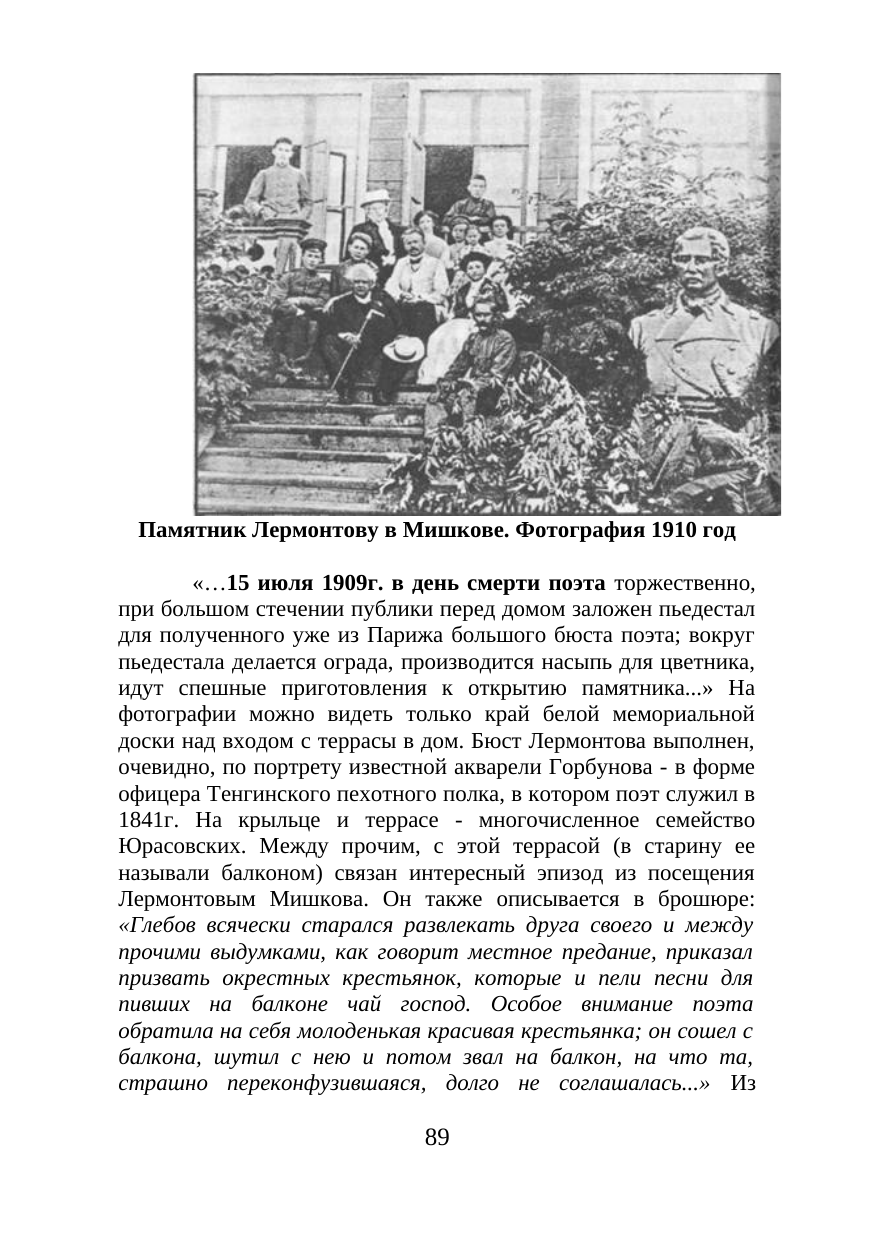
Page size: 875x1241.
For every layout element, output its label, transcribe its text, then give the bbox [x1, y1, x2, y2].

picture [192, 73, 782, 516]
text «…15 июля 1909г. в день смерти поэта торжественно, при большом стечении публики перед домом заложен пьедестал для полученного уже из Парижа большого бюста поэта; вокруг пьедестала делается ограда, производится насыпь для цветника, идут спешные приготовления к открытию памятника...» На фотографии можно видеть только край белой мемориальной доски над входом с террасы в дом. Бюст Лермонтова выполнен, очевидно, по портрету известной акварели Горбунова - в форме офицера Тенгинского пехотного полка, в котором поэт служил в 1841г. На крыльце и террасе - многочисленное семейство Юрасовских. Между прочим, с этой террасой (в старину ее называли балконом) связан интересный эпизод из посещения Лермонтовым Мишкова. Он также описывается в брошюре: «Глебов всячески старался развлекать друга своего и между прочими выдумками, как говорит местное предание, приказал призвать окрестных крестьянок, которые и пели песни для пивших на балконе чай господ. Особое внимание поэта обратила на себя молоденькая красивая крестьянка; он сошел с балкона, шутил с нею и потом звал на балкон, на что та, страшно переконфузившаяся, долго не соглашалась...» Из [118, 569, 756, 1096]
text Памятник Лермонтову в Мишкове. Фотография 1910 год [118, 516, 756, 542]
